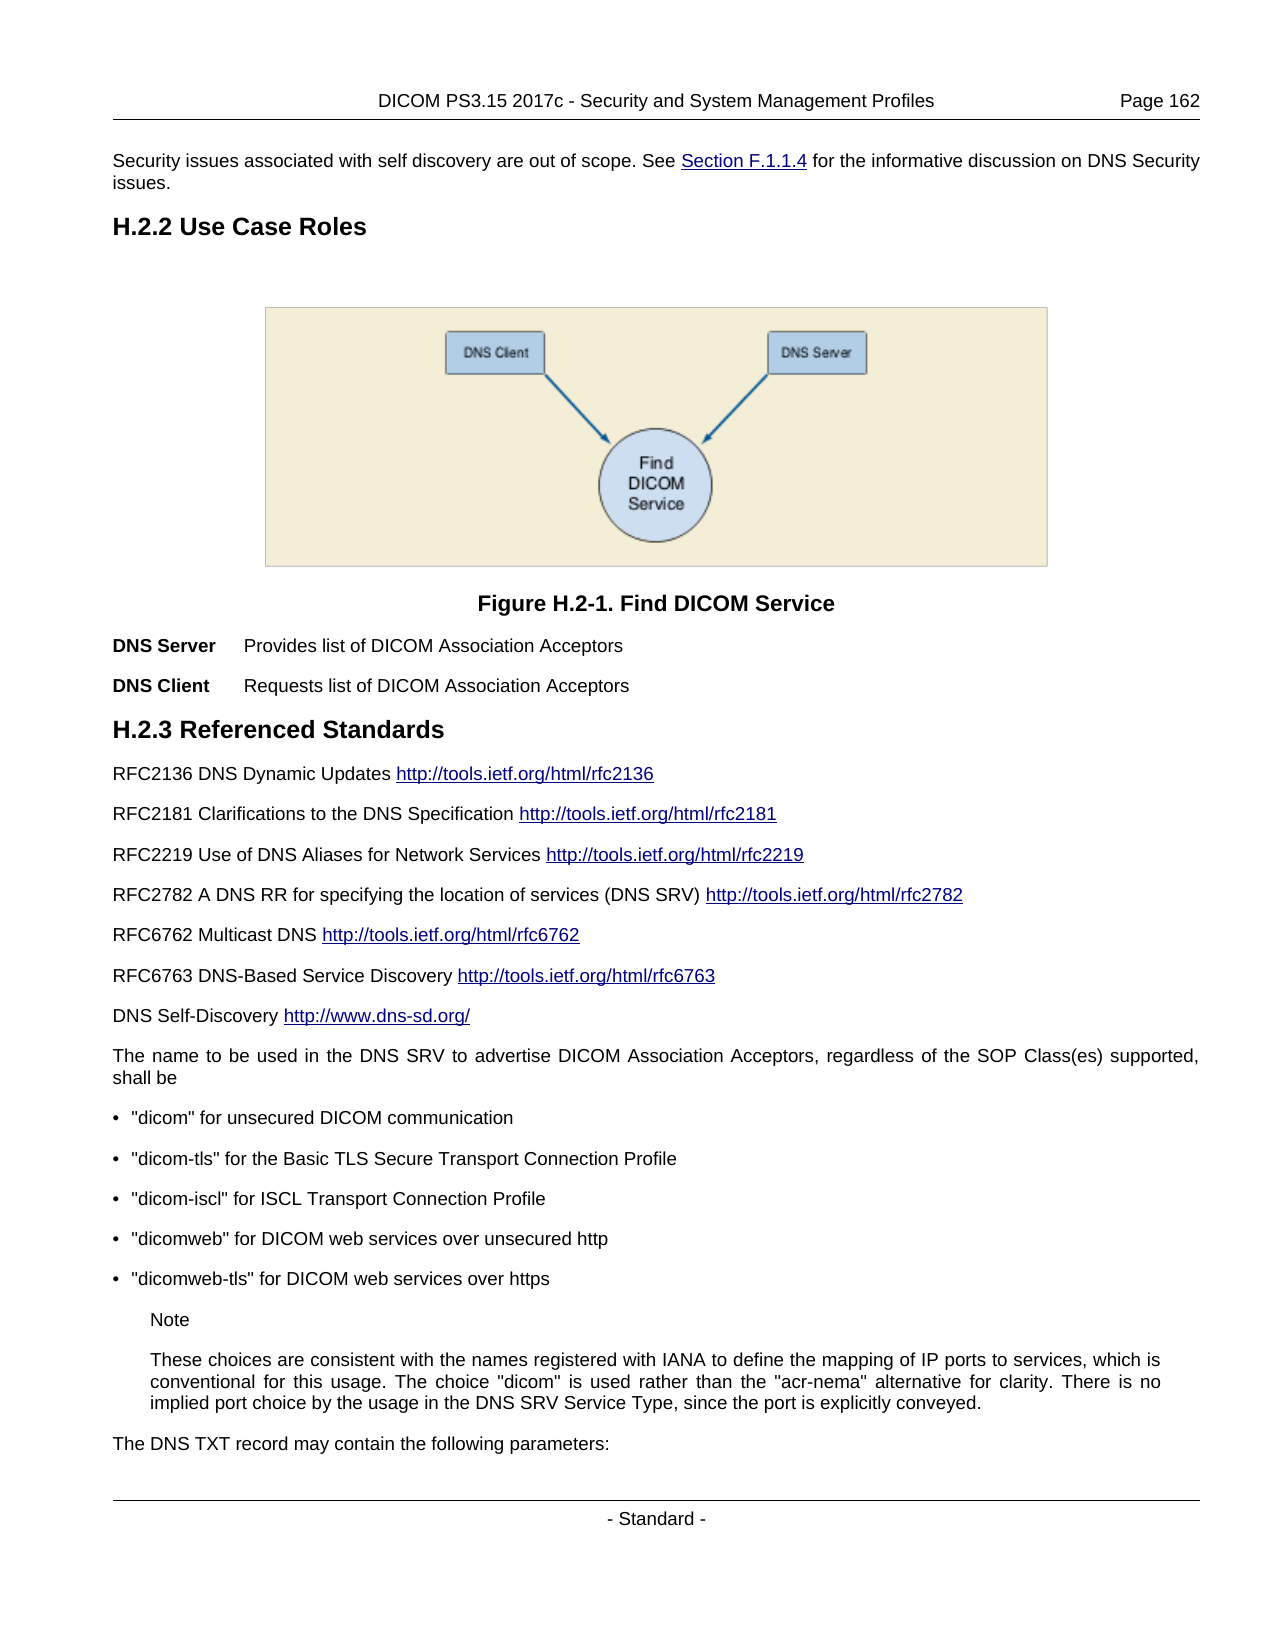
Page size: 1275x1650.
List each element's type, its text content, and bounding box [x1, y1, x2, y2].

text RFC2181 Clarifications to the DNS Specification http://​tools.ietf.org/​html/​rfc2181 [112, 803, 1200, 825]
text Security issues associated with self discovery are out of scope. See Section F.1.1.4 for the informative discussion on DNS Security issues. [112, 150, 1200, 193]
text DNS Server Provides list of DICOM Association Acceptors [112, 635, 1200, 656]
text RFC2136 DNS Dynamic Updates http://​tools.ietf.org/​html/​rfc2136 [112, 763, 1200, 784]
text DNS Client Requests list of DICOM Association Acceptors [112, 675, 1200, 697]
list "dicom-tls" for the Basic TLS Secure Transport Connection Profile [112, 1147, 1200, 1169]
text RFC2219 Use of DNS Aliases for Network Services http://​tools.ietf.org/​html/​rfc2219 [112, 843, 1200, 865]
text RFC2782 A DNS RR for specifying the location of services (DNS SRV) http://​tools.ietf.org/​html/​rfc2782 [112, 884, 1200, 905]
text DNS Self-Discovery http://​www.dns-sd.org/ [112, 1005, 1200, 1026]
text RFC6762 Multicast DNS http://​tools.ietf.org/​html/​rfc6762 [112, 924, 1200, 946]
text The DNS TXT record may contain the following parameters: [112, 1432, 1200, 1454]
text These choices are consistent with the names registered with IANA to define the mapping of IP ports to services, which is conventional for this usage. The choice "dicom" is used rather than the "acr-nema" alternative for clarity. There is no implied port choice by the usage in the DNS SRV Service Type, since the port is explicitly conveyed. [150, 1349, 1162, 1413]
list "dicom" for unsecured DICOM communication [112, 1107, 1200, 1128]
list "dicomweb-tls" for DICOM web services over https [112, 1268, 1200, 1290]
picture [264, 306, 1049, 568]
text H.2.3 Referenced Standards [112, 715, 1200, 744]
text Figure H.2-1. Find DICOM Service [112, 590, 1200, 616]
text RFC6763 DNS-Based Service Discovery http://​tools.ietf.org/​html/​rfc6763 [112, 964, 1200, 986]
text H.2.2 Use Case Roles [112, 212, 1200, 241]
list "dicomweb" for DICOM web services over unsecured http [112, 1228, 1200, 1249]
list "dicom-iscl" for ISCL Transport Connection Profile [112, 1188, 1200, 1209]
text Note [150, 1308, 1162, 1330]
text The name to be used in the DNS SRV to advertise DICOM Association Acceptors, regardless of the SOP Class(es) supported, shall be [112, 1045, 1200, 1088]
